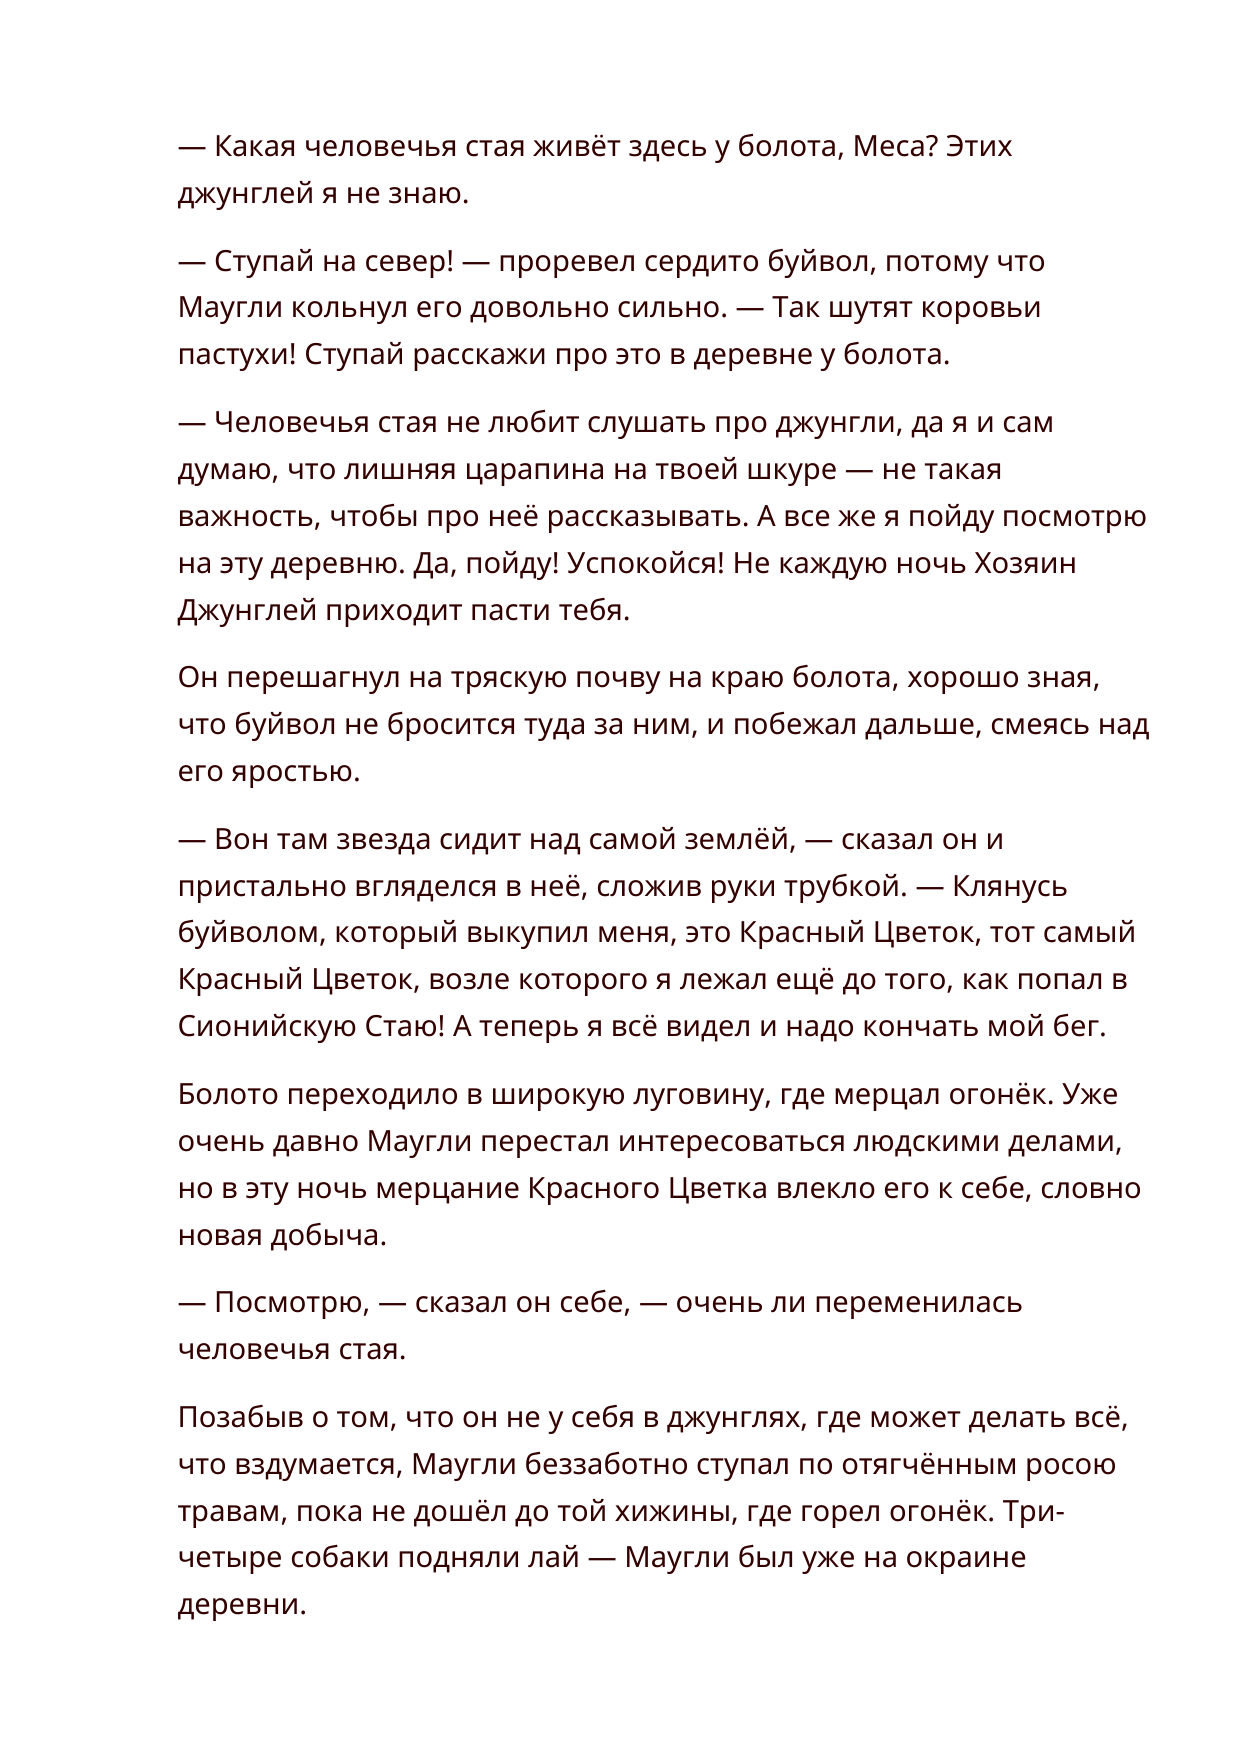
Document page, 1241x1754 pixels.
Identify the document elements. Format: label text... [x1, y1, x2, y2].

text Болото переходило в широкую луговину, где мерцал огонёк. Уже очень давно Маугли перестал интересоваться людскими делами, но в эту ночь мерцание Красного Цветка влекло его к себе, словно новая добыча. [177, 1066, 1152, 1253]
text — Ступай на север! — проревел сердито буйвол, потому что Маугли кольнул его довольно сильно. — Так шутят коровьи пастухи! Ступай расскажи про это в деревне у болота. [177, 233, 1152, 373]
text — Посмотрю, — сказал он себе, — очень ли переменилась человечья стая. [177, 1274, 1152, 1368]
text — Какая человечья стая живёт здесь у болота, Меса? Этих джунглей я не знаю. [177, 118, 1152, 212]
text — Вон там звезда сидит над самой землёй, — сказал он и пристально вгляделся в неё, сложив руки трубкой. — Клянусь буйволом, который выкупил меня, это Красный Цветок, тот самый Красный Цветок, возле которого я лежал ещё до того, как попал в Сионийскую Стаю! А теперь я всё видел и надо кончать мой бег. [177, 811, 1152, 1045]
text Он перешагнул на тряскую почву на краю болота, хорошо зная, что буйвол не бросится туда за ним, и побежал дальше, смеясь над его яростью. [177, 649, 1152, 790]
text Позабыв о том, что он не у себя в джунглях, где может делать всё, что вздумается, Маугли беззаботно ступал по отягчённым росою травам, пока не дошёл до той хижины, где горел огонёк. Три-четыре собаки подняли лай — Маугли был уже на окраине деревни. [177, 1389, 1152, 1623]
text — Человечья стая не любит слушать про джунгли, да я и сам думаю, что лишняя царапина на твоей шкуре — не такая важность, чтобы про неё рассказывать. А все же я пойду посмотрю на эту деревню. Да, пойду! Успокойся! Не каждую ночь Хозяин Джунглей приходит пасти тебя. [177, 394, 1152, 628]
